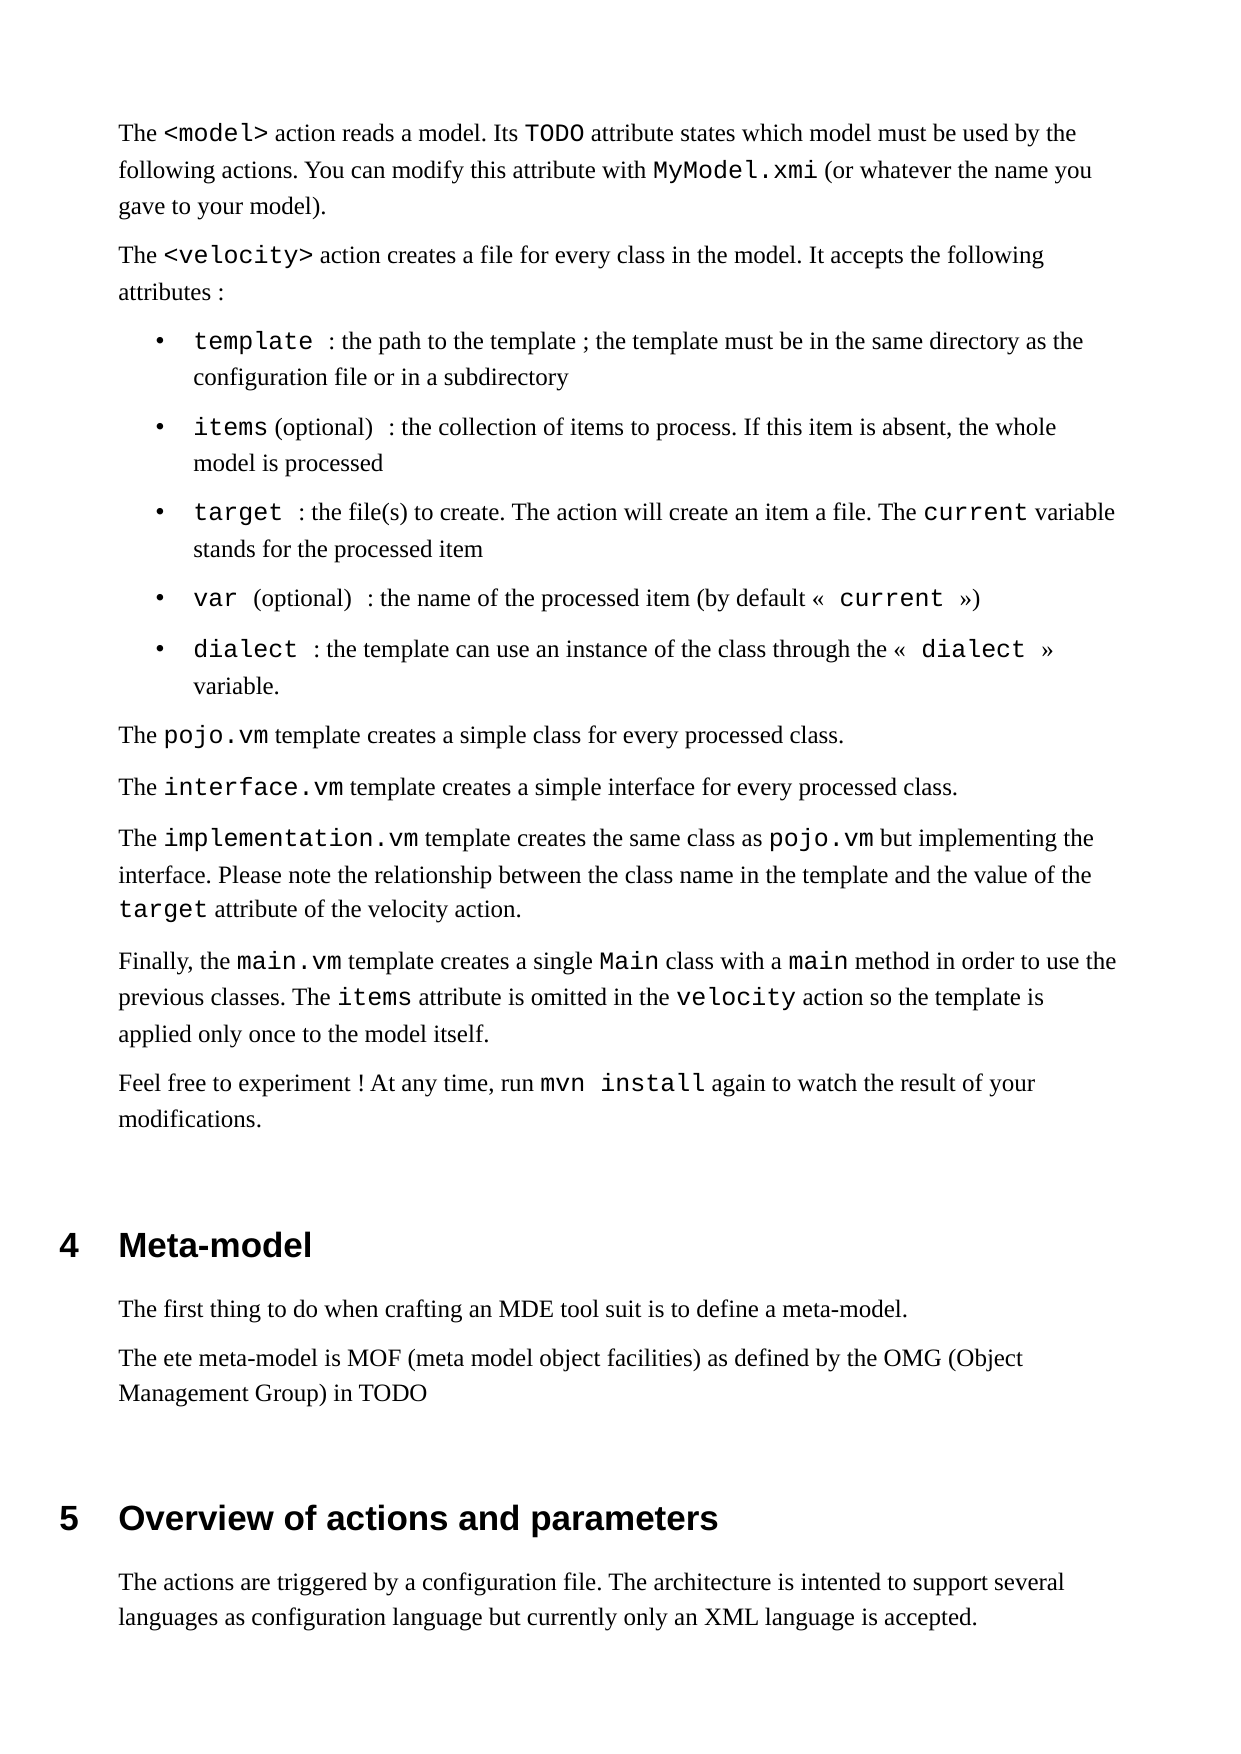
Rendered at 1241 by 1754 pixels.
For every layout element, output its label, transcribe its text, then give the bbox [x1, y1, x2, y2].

list var (optional) : the name of the processed item (by default « current ») [156, 583, 1122, 614]
text Finally, the main.vm template creates a single Main class with a main method in order to use the previous classes. The items attribute is omitted in the velocity action so the template is applied only once to the model itself. [118, 946, 1122, 1048]
text The ete meta-model is MOF (meta model object facilities) as defined by the OMG (Object Management Group) in TODO [118, 1343, 1122, 1406]
text The pojo.vm template creates a simple class for every processed class. [118, 720, 1122, 751]
list items (optional) : the collection of items to process. If this item is absent, the whole model is processed [156, 412, 1122, 477]
subtitle Overview of actions and parameters [59, 1497, 1122, 1538]
text The first thing to do when crafting an MDE tool suit is to define a meta-model. [118, 1294, 1122, 1323]
text The <model> action reads a model. Its TODO attribute states which model must be used by the following actions. You can modify this attribute with MyModel.xmi (or whatever the name you gave to your model). [118, 118, 1122, 220]
text Feel free to experiment ! At any time, run mvn install again to watch the result of your modifications. [118, 1068, 1122, 1133]
subtitle Meta-model [59, 1224, 1122, 1264]
text The actions are triggered by a configuration file. The architecture is intented to support several languages as configuration language but currently only an XML language is accepted. [118, 1567, 1122, 1630]
list dialect : the template can use an instance of the class through the « dialect » variable. [156, 634, 1122, 700]
text The implementation.vm template creates the same class as pojo.vm but implementing the interface. Please note the relationship between the class name in the template and the value of the target attribute of the velocity action. [118, 823, 1122, 925]
text The <velocity> action creates a file for every class in the model. It accepts the following attributes : [118, 240, 1122, 306]
list target : the file(s) to create. The action will create an item a file. The current variable stands for the processed item [156, 497, 1122, 562]
list template : the path to the template ; the template must be in the same directory as the configuration file or in a subdirectory [156, 326, 1122, 391]
text The interface.vm template creates a simple interface for every processed class. [118, 772, 1122, 802]
